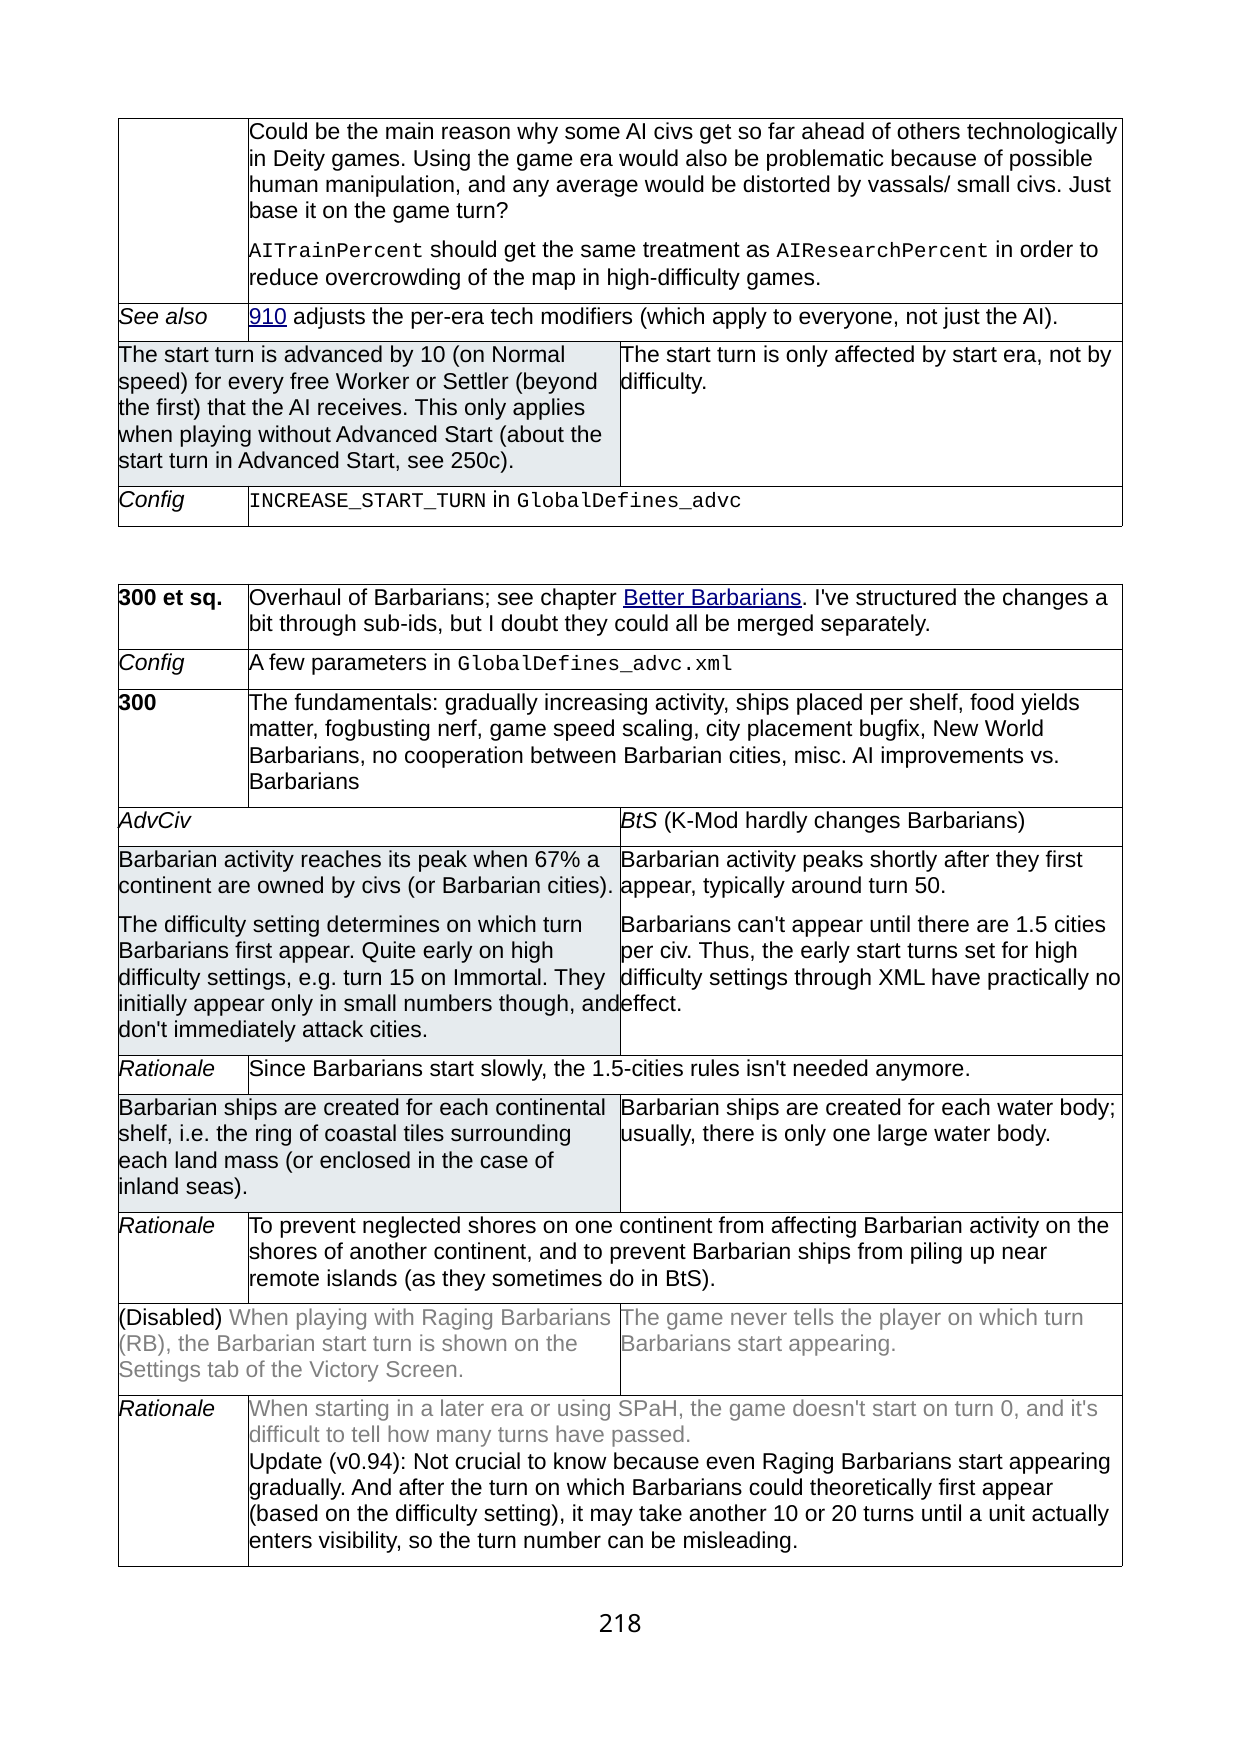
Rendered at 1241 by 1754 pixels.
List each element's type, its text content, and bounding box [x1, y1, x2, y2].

table_header Overhaul of Barbarians; see chapter Better Barbarians. I've structured the changes a bit through sub-ids, but I doubt they could all be merged separately. [249, 585, 1122, 649]
table_cell Rationale [119, 1213, 248, 1303]
table_cell Since Barbarians start slowly, the 1.5-cities rules isn't needed anymore. [249, 1056, 1122, 1094]
table_cell A few parameters in GlobalDefines_advc.xml [249, 650, 1122, 689]
table_cell BtS (K-Mod hardly changes Barbarians) [621, 808, 1122, 846]
table_header 300 et sq. [119, 585, 248, 649]
table_cell [119, 119, 248, 302]
table_cell AdvCiv [119, 808, 620, 846]
table_cell Barbarian activity reaches its peak when 67% a continent are owned by civs (or Barbarian cities). The difficulty setting determines on which turn Barbarians first appear. Quite early on high difficulty settings, e.g. turn 15 on Immortal. They initially appear only in small numbers though, and don't immediately attack cities. [119, 847, 620, 1055]
table_cell Barbarian ships are created for each continental shelf, i.e. the ring of coastal tiles surrounding each land mass (or enclosed in the case of inland seas). [119, 1095, 620, 1212]
table_cell The game never tells the player on which turn Barbarians start appearing. [621, 1304, 1122, 1395]
table_cell Config [119, 650, 248, 689]
table_cell Barbarian ships are created for each water body; usually, there is only one large water body. [621, 1095, 1122, 1212]
table_cell The start turn is advanced by 10 (on Normal speed) for every free Worker or Settler (beyond the first) that the AI receives. This only applies when playing without Advanced Start (about the start turn in Advanced Start, see 250c). [119, 342, 620, 486]
table_cell Barbarian activity peaks shortly after they first appear, typically around turn 50. Barbarians can't appear until there are 1.5 cities per civ. Thus, the early start turns set for high difficulty settings through XML have practically no effect. [621, 847, 1122, 1055]
table_cell Rationale [119, 1396, 248, 1566]
table_cell Rationale [119, 1056, 248, 1094]
table_cell To prevent neglected shores on one continent from affecting Barbarian activity on the shores of another continent, and to prevent Barbarian ships from piling up near remote islands (as they sometimes do in BtS). [249, 1213, 1122, 1303]
table_cell (Disabled) When playing with Raging Barbarians (RB), the Barbarian start turn is shown on the Settings tab of the Victory Screen. [119, 1304, 620, 1395]
table_cell The fundamentals: gradually increasing activity, ships placed per shelf, food yields matter, fogbusting nerf, game speed scaling, city placement bugfix, New World Barbarians, no cooperation between Barbarian cities, misc. AI improvements vs. Barbarians [249, 690, 1122, 807]
table_cell The start turn is only affected by start era, not by difficulty. [621, 342, 1122, 486]
table_cell INCREASE_START_TURN in GlobalDefines_advc [249, 487, 1122, 526]
table_cell Config [119, 487, 248, 526]
table_cell Could be the main reason why some AI civs get so far ahead of others technologically in Deity games. Using the game era would also be problematic because of possible human manipulation, and any average would be distorted by vassals/ small civs. Just base it on the game turn? AITrainPercent should get the same treatment as AIResearchPercent in order to reduce overcrowding of the map in high-difficulty games. [249, 119, 1122, 302]
table_cell See also [119, 304, 248, 341]
table_cell When starting in a later era or using SPaH, the game doesn't start on turn 0, and it's difficult to tell how many turns have passed. Update (v0.94): Not crucial to know because even Raging Barbarians start appearing gradually. And after the turn on which Barbarians could theoretically first appear (based on the difficulty setting), it may take another 10 or 20 turns until a unit actually enters visibility, so the turn number can be misleading. [249, 1396, 1122, 1566]
table_cell 910 adjusts the per-era tech modifiers (which apply to everyone, not just the AI). [249, 304, 1122, 341]
table_cell 300 [119, 690, 248, 807]
